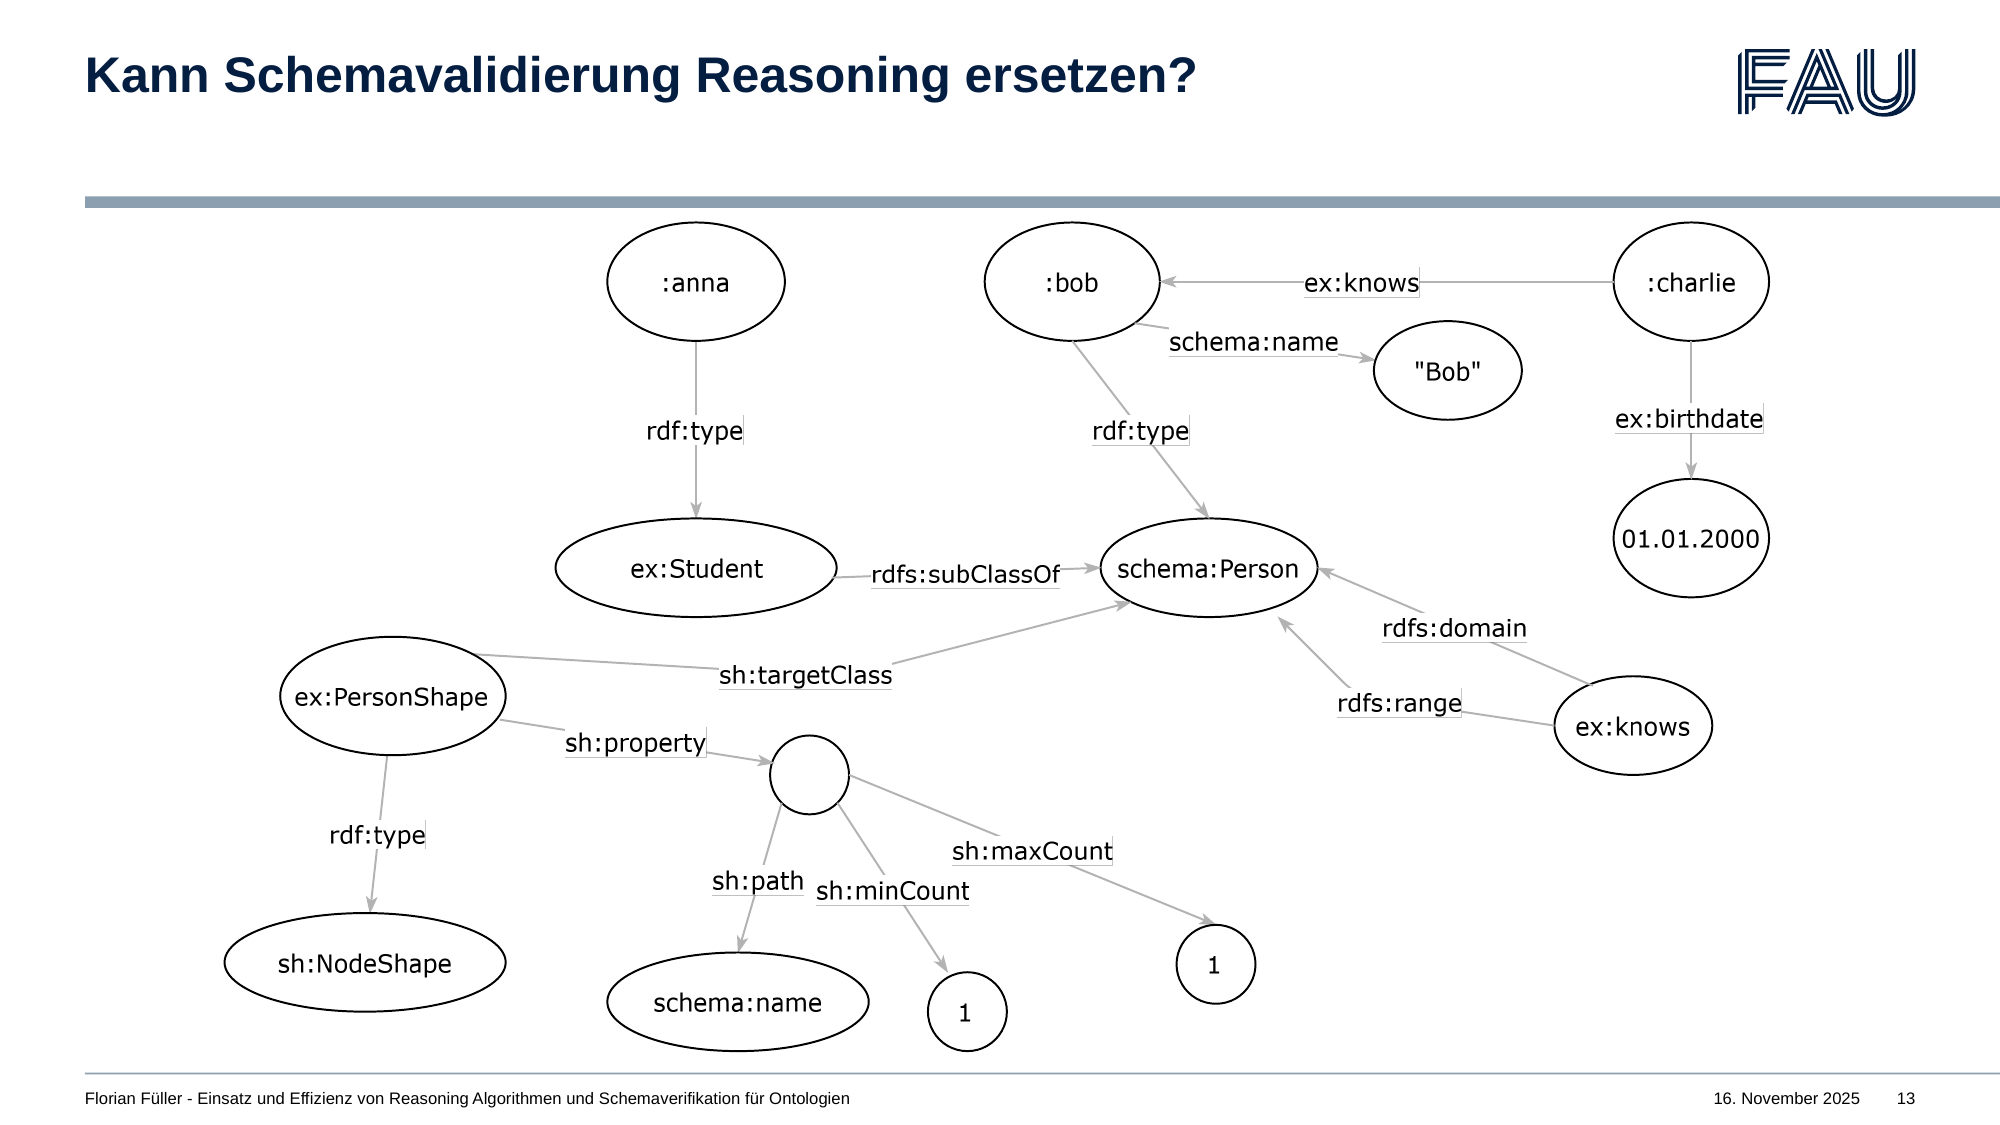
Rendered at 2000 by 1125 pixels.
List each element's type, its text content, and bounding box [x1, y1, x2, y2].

slide_number 16. November 2025 [1708, 1088, 1861, 1109]
slide_number [1883, 1088, 1916, 1109]
picture [214, 212, 1786, 1069]
footer Florian Füller - Einsatz und Effizienz von Reasoning Algorithmen und Schemaverifikation für Ontologien [85, 1088, 983, 1109]
title Kann Schemavalidierung Reasoning ersetzen? [85, 49, 1270, 210]
